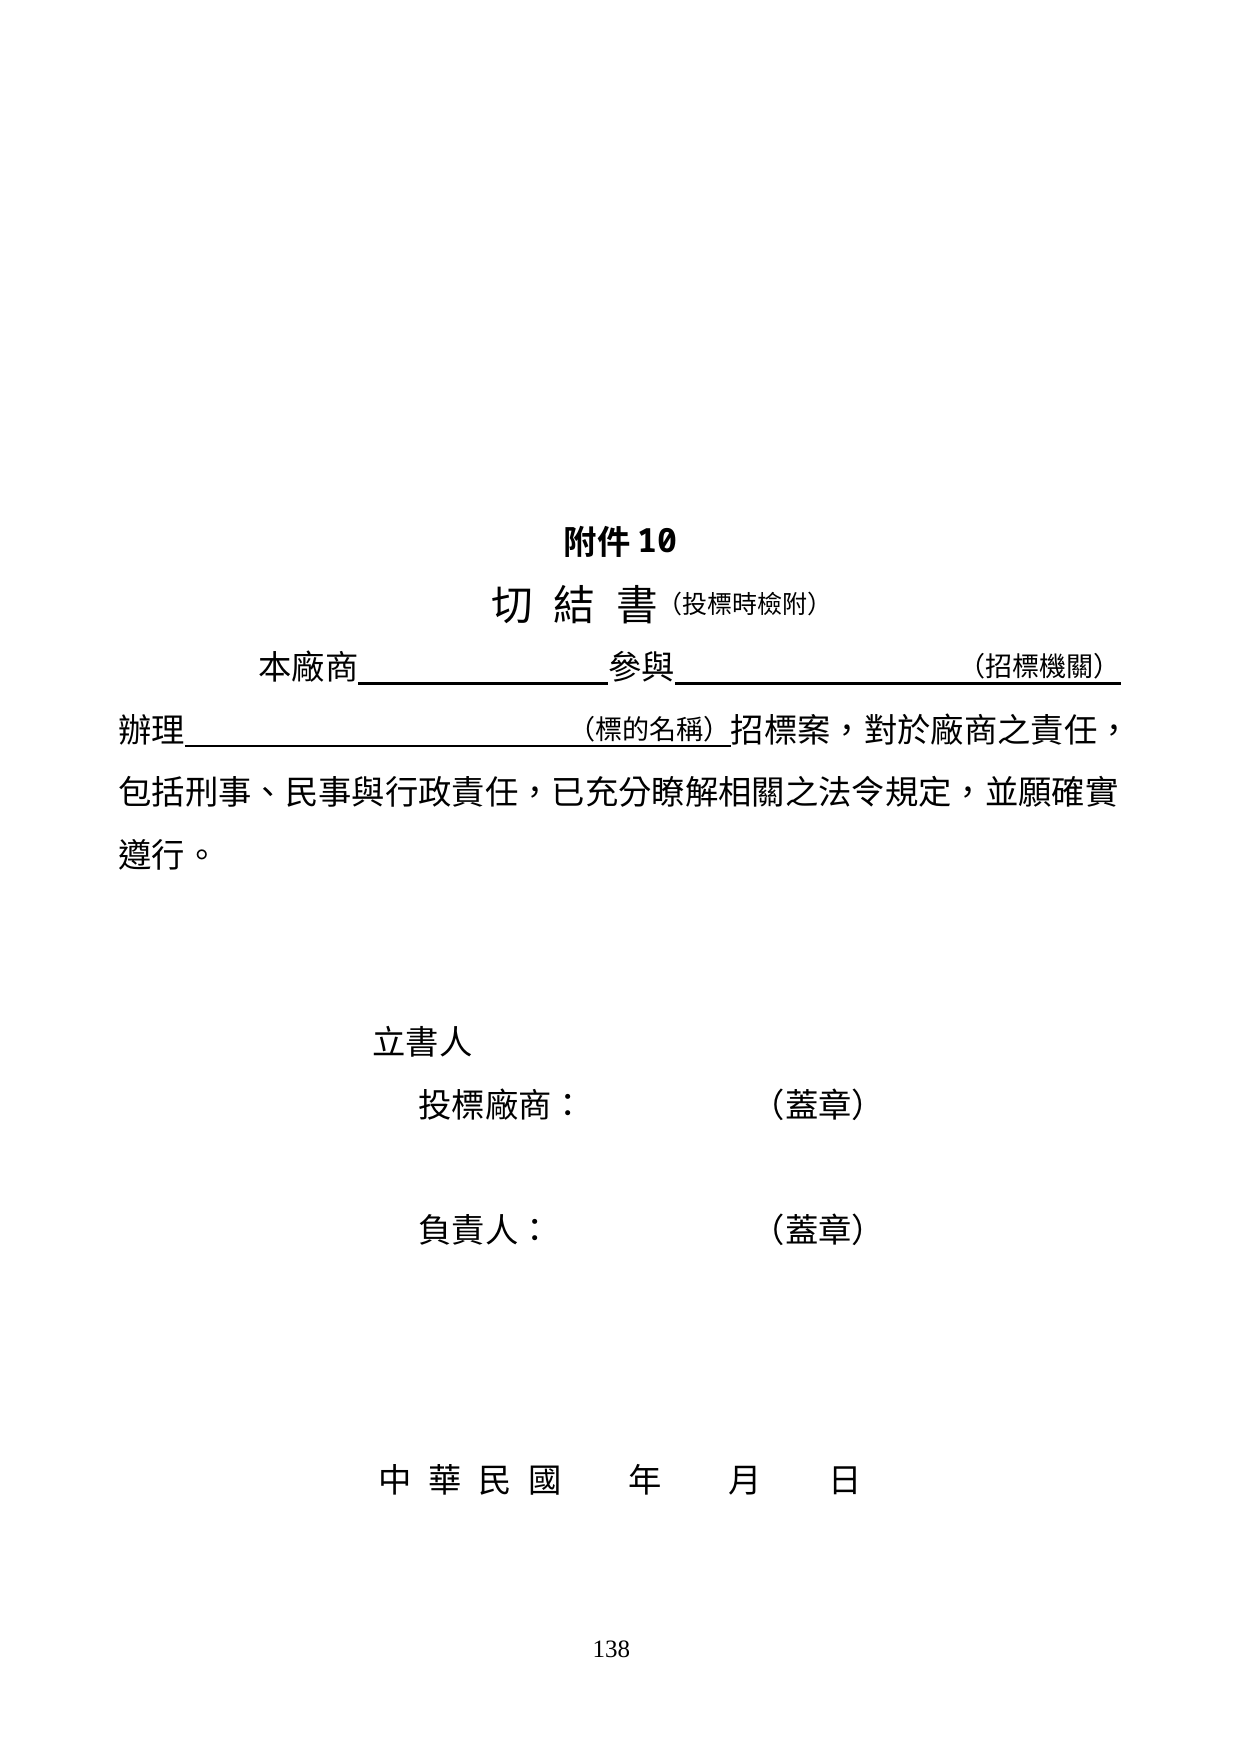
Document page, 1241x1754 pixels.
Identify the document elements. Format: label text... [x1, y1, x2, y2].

text 附件10 [118, 436, 1122, 561]
text 立書人 [172, 998, 1122, 1061]
text 切 結 書（投標時檢附） [118, 561, 1122, 623]
text 負責人： （蓋章） [118, 1186, 1122, 1248]
text 中 華 民 國 年 月 日 [118, 1436, 1122, 1498]
text 投標廠商： （蓋章） [118, 1061, 1122, 1123]
text 本廠商 參與 （招標機關）辦理 （標的名稱）招標案，對於廠商之責任，包括刑事、民事與行政責任，已充分瞭解相關之法令規定，並願確實遵行。 [118, 623, 1122, 873]
